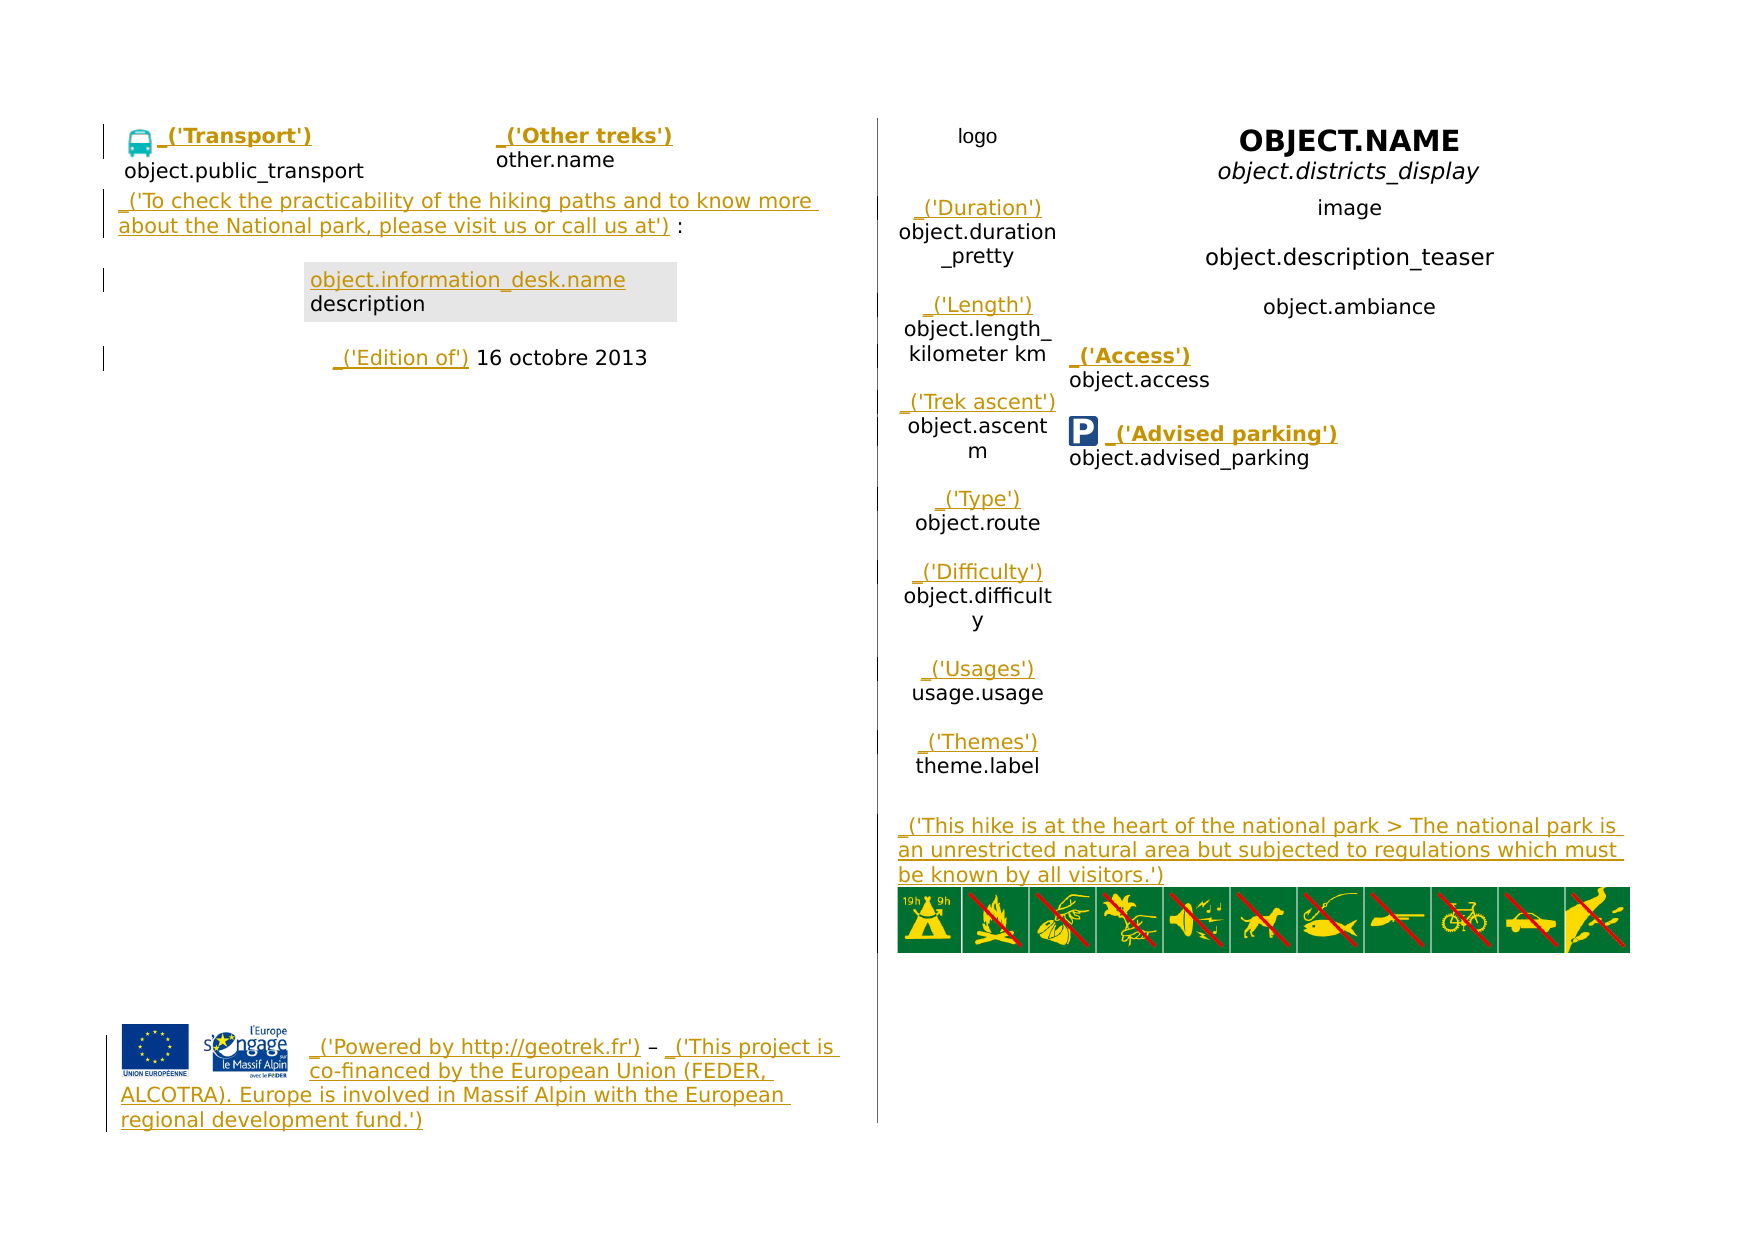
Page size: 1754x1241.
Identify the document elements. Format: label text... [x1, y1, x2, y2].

text _('Powered by http://geotrek.fr') – _('This project is co-financed by the European Union (FEDER, ALCOTRA). Europe is involved in Massif Alpin with the European regional development fund.') [120, 1035, 862, 1132]
picture [1068, 416, 1098, 446]
table_header _('This hike is at the heart of the national park > The national park is an unrestricted natural area but subjected to regulations which must be known by all visitors.') [892, 809, 1636, 958]
picture [897, 887, 1630, 953]
table_cell image object.description_teaser object.ambiance _('Access') object.access _('Advised parking') object.advised_parking [1063, 190, 1636, 784]
table_header _('Other treks') other.name [490, 118, 862, 189]
text _('To check the practicability of the hiking paths and to know more about the National park, please visit us or call us at') : [118, 189, 862, 238]
table_header object.information_desk.name description [304, 262, 677, 322]
table_cell _('Duration') object.duration_pretty _('Length') object.length_kilometer km _('Trek ascent') object.ascent m _('Type') object.route _('Difficulty') object.difficulty _('Usages') usage.usage _('Themes') theme.label [892, 190, 1063, 784]
table_header object.name object.districts_display [1063, 118, 1636, 190]
picture [202, 1023, 289, 1079]
table_header logo [892, 118, 1063, 190]
table_header _('Transport') object.public_transport [118, 118, 490, 189]
text _('Edition of') 16 octobre 2013 [118, 346, 862, 371]
picture [121, 1024, 189, 1077]
picture [123, 126, 157, 160]
